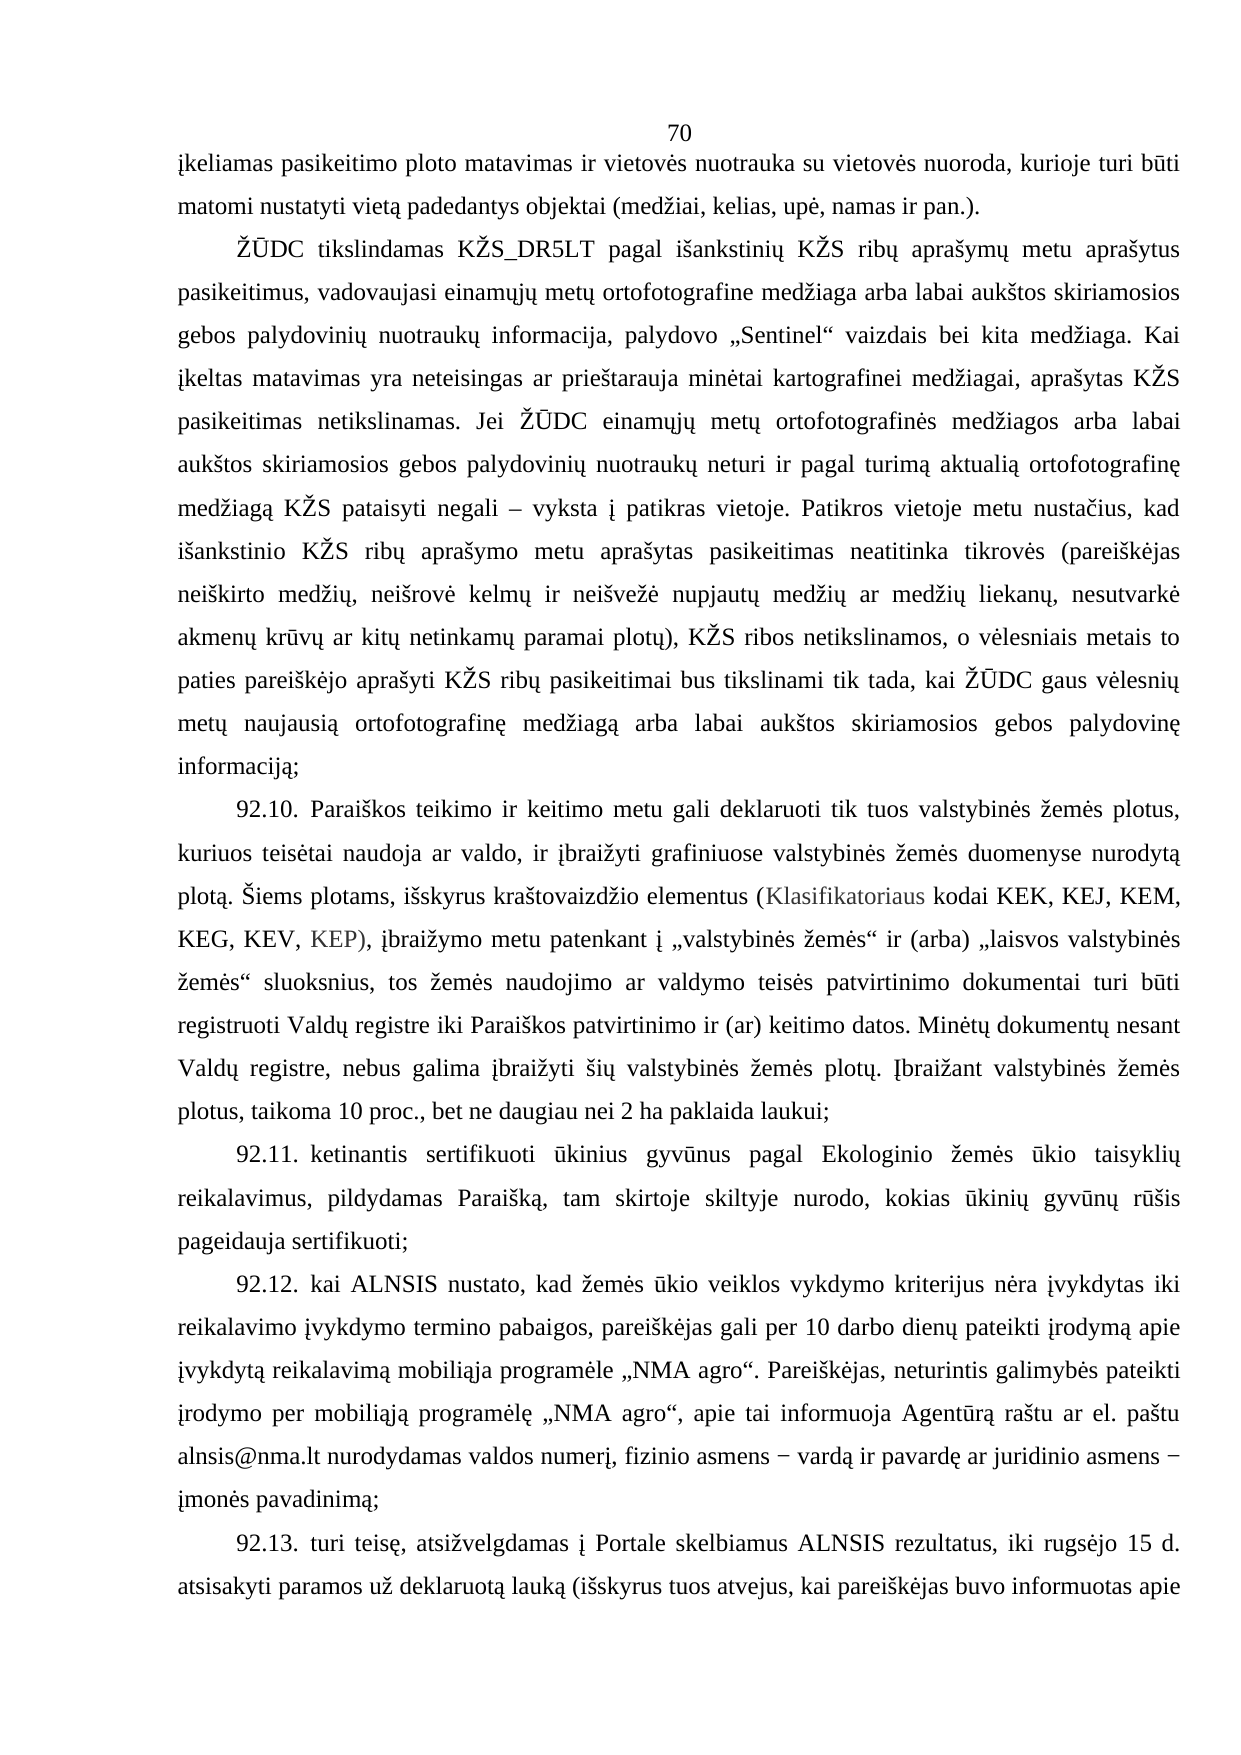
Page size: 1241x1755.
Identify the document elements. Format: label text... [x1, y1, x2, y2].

text įkeliamas pasikeitimo ploto matavimas ir vietovės nuotrauka su vietovės nuoroda, kurioje turi būti matomi nustatyti vietą padedantys objektai (medžiai, kelias, upė, namas ir pan.). [177, 148, 1181, 219]
text 92.10. Paraiškos teikimo ir keitimo metu gali deklaruoti tik tuos valstybinės žemės plotus, kuriuos teisėtai naudoja ar valdo, ir įbraižyti grafiniuose valstybinės žemės duomenyse nurodytą plotą. Šiems plotams, išskyrus kraštovaizdžio elementus (Klasifikatoriaus kodai KEK, KEJ, KEM, KEG, KEV, KEP), įbraižymo metu patenkant į „valstybinės žemės“ ir (arba) „laisvos valstybinės žemės“ sluoksnius, tos žemės naudojimo ar valdymo teisės patvirtinimo dokumentai turi būti registruoti Valdų registre iki Paraiškos patvirtinimo ir (ar) keitimo datos. Minėtų dokumentų nesant Valdų registre, nebus galima įbraižyti šių valstybinės žemės plotų. Įbraižant valstybinės žemės plotus, taikoma 10 proc., bet ne daugiau nei 2 ha paklaida laukui; [177, 794, 1181, 1125]
text 92.13. turi teisę, atsižvelgdamas į Portale skelbiamus ALNSIS rezultatus, iki rugsėjo 15 d. atsisakyti paramos už deklaruotą lauką (išskyrus tuos atvejus, kai pareiškėjas buvo informuotas apie [177, 1528, 1181, 1599]
text 92.11. ketinantis sertifikuoti ūkinius gyvūnus pagal Ekologinio žemės ūkio taisyklių reikalavimus, pildydamas Paraišką, tam skirtoje skiltyje nurodo, kokias ūkinių gyvūnų rūšis pageidauja sertifikuoti; [177, 1139, 1181, 1254]
text 92.12. kai ALNSIS nustato, kad žemės ūkio veiklos vykdymo kriterijus nėra įvykdytas iki reikalavimo įvykdymo termino pabaigos, pareiškėjas gali per 10 darbo dienų pateikti įrodymą apie įvykdytą reikalavimą mobiliąja programėle „NMA agro“. Pareiškėjas, neturintis galimybės pateikti įrodymo per mobiliąją programėlę „NMA agro“, apie tai informuoja Agentūrą raštu ar el. paštu alnsis@nma.lt nurodydamas valdos numerį, fizinio asmens − vardą ir pavardę ar juridinio asmens − įmonės pavadinimą; [177, 1269, 1181, 1513]
text ŽŪDC tikslindamas KŽS_DR5LT pagal išankstinių KŽS ribų aprašymų metu aprašytus pasikeitimus, vadovaujasi einamųjų metų ortofotografine medžiaga arba labai aukštos skiriamosios gebos palydovinių nuotraukų informacija, palydovo „Sentinel“ vaizdais bei kita medžiaga. Kai įkeltas matavimas yra neteisingas ar prieštarauja minėtai kartografinei medžiagai, aprašytas KŽS pasikeitimas netikslinamas. Jei ŽŪDC einamųjų metų ortofotografinės medžiagos arba labai aukštos skiriamosios gebos palydovinių nuotraukų neturi ir pagal turimą aktualią ortofotografinę medžiagą KŽS pataisyti negali – vyksta į patikras vietoje. Patikros vietoje metu nustačius, kad išankstinio KŽS ribų aprašymo metu aprašytas pasikeitimas neatitinka tikrovės (pareiškėjas neiškirto medžių, neišrovė kelmų ir neišvežė nupjautų medžių ar medžių liekanų, nesutvarkė akmenų krūvų ar kitų netinkamų paramai plotų), KŽS ribos netikslinamos, o vėlesniais metais to paties pareiškėjo aprašyti KŽS ribų pasikeitimai bus tikslinami tik tada, kai ŽŪDC gaus vėlesnių metų naujausią ortofotografinę medžiagą arba labai aukštos skiriamosios gebos palydovinę informaciją; [177, 234, 1181, 780]
